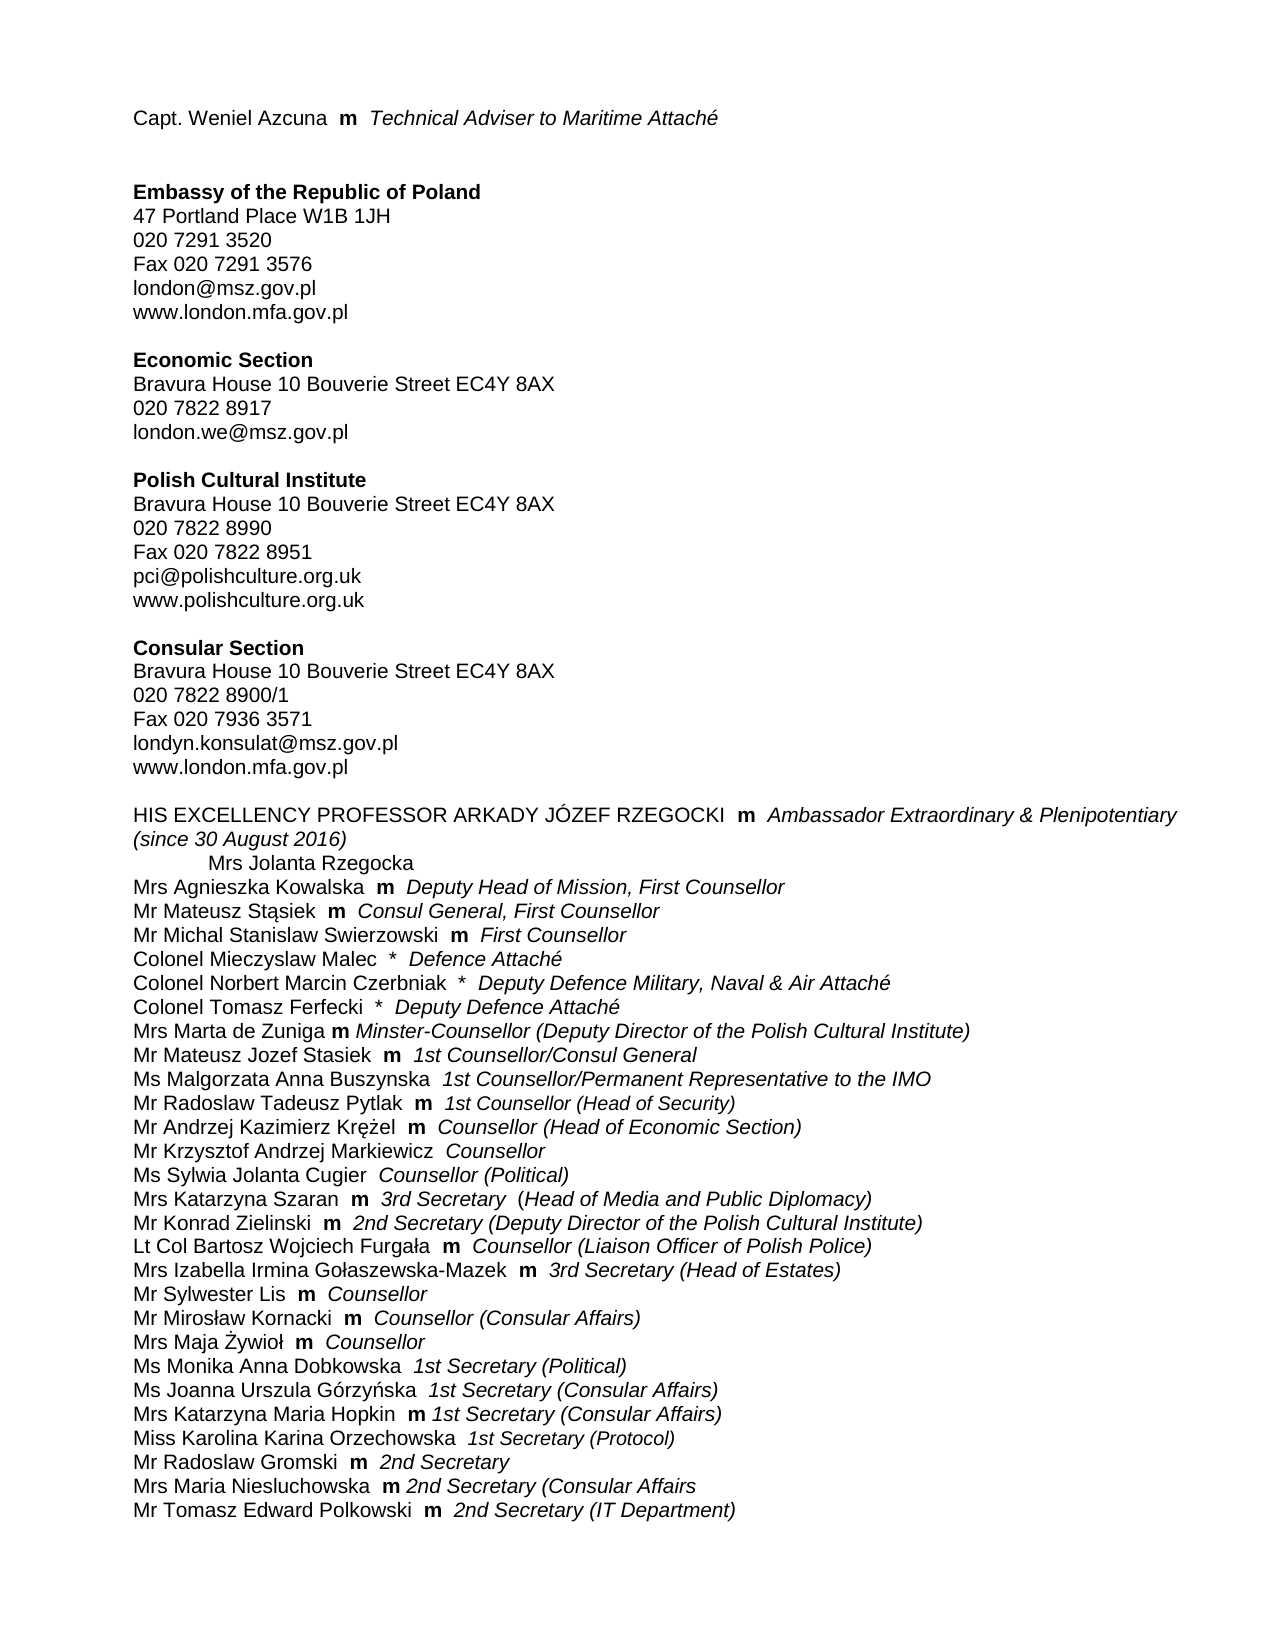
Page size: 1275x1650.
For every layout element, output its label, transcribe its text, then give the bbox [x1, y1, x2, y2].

subtitle Consular Section [133, 635, 1181, 659]
text 020 7822 8917 [133, 396, 1181, 420]
text HIS EXCELLENCY PROFESSOR ARKADY JÓZEF RZEGOCKI m Ambassador Extraordinary & Plenipotentiary (since 30 August 2016) [133, 803, 1181, 851]
text Mrs Maja Żywioł m Counsellor [133, 1330, 1181, 1354]
text Mr Radoslaw Tadeusz Pytlak m 1st Counsellor (Head of Security) [133, 1091, 1181, 1114]
text Mr Sylwester Lis m Counsellor [133, 1282, 1181, 1306]
text 47 Portland Place W1B 1JH [133, 204, 1181, 228]
text Miss Karolina Karina Orzechowska 1st Secretary (Protocol) [133, 1426, 1181, 1450]
subtitle Polish Cultural Institute [133, 468, 1181, 492]
text Colonel Tomasz Ferfecki * Deputy Defence Attaché [133, 995, 1181, 1019]
text pci@polishculture.org.uk [133, 563, 1181, 587]
text Mrs Izabella Irmina Gołaszewska-Mazek m 3rd Secretary (Head of Estates) [133, 1258, 1181, 1282]
text Mrs Marta de Zuniga m Minster-Counsellor (Deputy Director of the Polish Cultural Institute) [133, 1019, 1181, 1043]
text Mrs Jolanta Rzegocka [133, 851, 1181, 875]
text www.polishculture.org.uk [133, 587, 1181, 611]
text www.london.mfa.gov.pl [133, 755, 1181, 779]
subtitle Embassy of the Republic of Poland [133, 180, 1181, 204]
text london.we@msz.gov.pl [133, 420, 1181, 444]
text Colonel Norbert Marcin Czerbniak * Deputy Defence Military, Naval & Air Attaché [133, 971, 1181, 995]
text Mr Mirosław Kornacki m Counsellor (Consular Affairs) [133, 1306, 1181, 1330]
text Mrs Maria Niesluchowska m 2nd Secretary (Consular Affairs [133, 1474, 1181, 1498]
text Mr Mateusz Jozef Stasiek m 1st Counsellor/Consul General [133, 1043, 1181, 1067]
text Bravura House 10 Bouverie Street EC4Y 8AX [133, 492, 1181, 516]
text Mr Andrzej Kazimierz Krężel m Counsellor (Head of Economic Section) [133, 1114, 1181, 1138]
text Mr Tomasz Edward Polkowski m 2nd Secretary (IT Department) [133, 1498, 1181, 1522]
text 020 7822 8900/1 [133, 683, 1181, 707]
subtitle Economic Section [133, 348, 1181, 372]
text Mr Radoslaw Gromski m 2nd Secretary [133, 1450, 1181, 1474]
text Ms Monika Anna Dobkowska 1st Secretary (Political) [133, 1354, 1181, 1378]
text Ms Joanna Urszula Górzyńska 1st Secretary (Consular Affairs) [133, 1378, 1181, 1402]
text Mrs Katarzyna Szaran m 3rd Secretary (Head of Media and Public Diplomacy) [133, 1186, 1181, 1210]
text Mr Krzysztof Andrzej Markiewicz Counsellor [133, 1138, 1181, 1162]
text Mr Michal Stanislaw Swierzowski m First Counsellor [133, 923, 1181, 947]
text Mrs Agnieszka Kowalska m Deputy Head of Mission, First Counsellor [133, 875, 1181, 899]
text Capt. Weniel Azcuna m Technical Adviser to Maritime Attaché [133, 106, 1181, 129]
text Mrs Katarzyna Maria Hopkin m 1st Secretary (Consular Affairs) [133, 1402, 1181, 1426]
text Bravura House 10 Bouverie Street EC4Y 8AX [133, 372, 1181, 396]
text 020 7822 8990 [133, 516, 1181, 539]
text Ms Malgorzata Anna Buszynska 1st Counsellor/Permanent Representative to the IMO [133, 1067, 1181, 1091]
text Mr Mateusz Stąsiek m Consul General, First Counsellor [133, 899, 1181, 923]
text 020 7291 3520 [133, 228, 1181, 252]
text Mr Konrad Zielinski m 2nd Secretary (Deputy Director of the Polish Cultural Institute) [133, 1210, 1181, 1234]
text Bravura House 10 Bouverie Street EC4Y 8AX [133, 659, 1181, 683]
text Ms Sylwia Jolanta Cugier Counsellor (Political) [133, 1162, 1181, 1186]
text Colonel Mieczyslaw Malec * Defence Attaché [133, 947, 1181, 971]
text Fax 020 7936 3571 [133, 707, 1181, 731]
text Fax 020 7822 8951 [133, 539, 1181, 563]
text londyn.konsulat@msz.gov.pl [133, 731, 1181, 755]
text Lt Col Bartosz Wojciech Furgała m Counsellor (Liaison Officer of Polish Police) [133, 1234, 1181, 1258]
text Fax 020 7291 3576 [133, 252, 1181, 276]
text london@msz.gov.pl [133, 276, 1181, 300]
text www.london.mfa.gov.pl [133, 300, 1181, 324]
